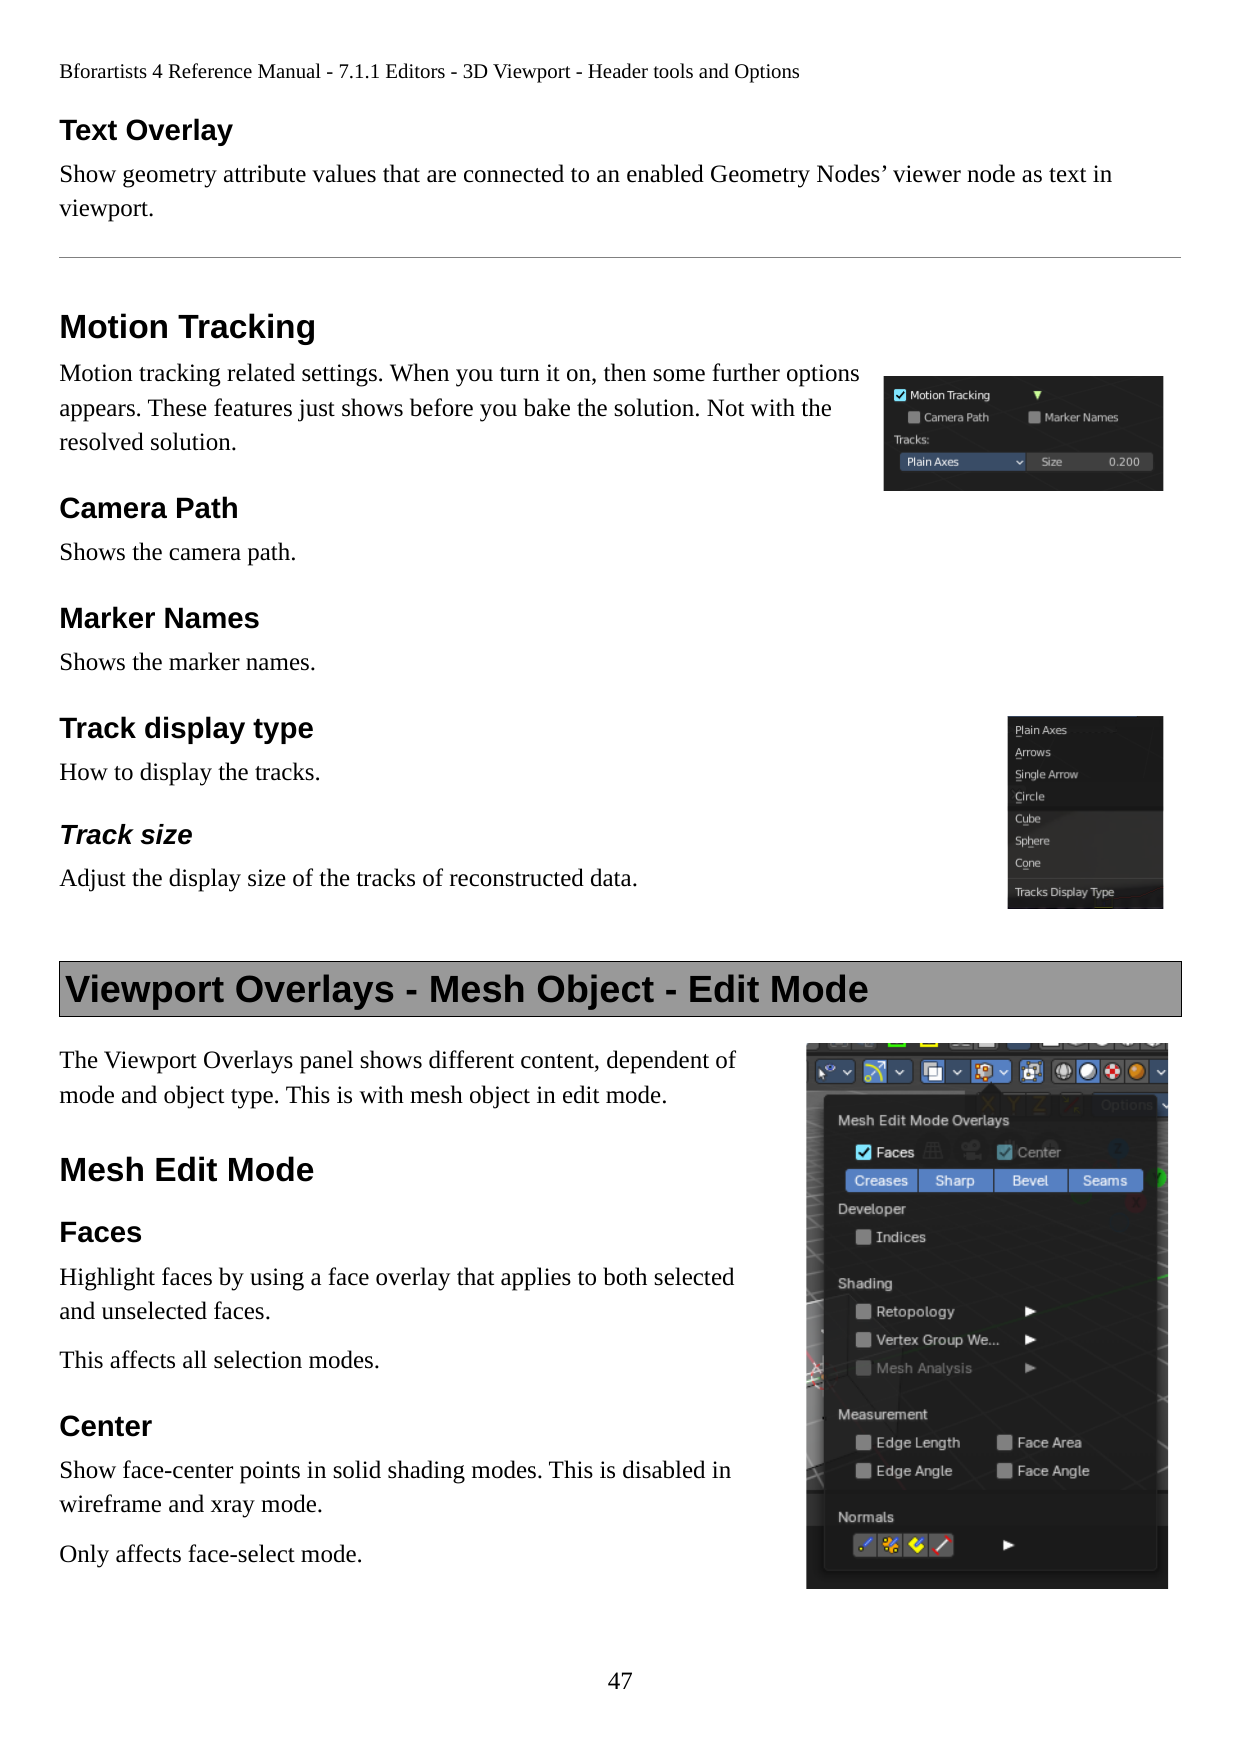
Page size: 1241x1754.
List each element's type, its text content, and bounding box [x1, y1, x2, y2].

text Shows the camera path. [59, 537, 1181, 566]
picture [806, 1043, 1169, 1589]
subtitle Text Overlay [59, 113, 1181, 146]
table_header Viewport Overlays - Mesh Object - Edit Mode [60, 962, 1181, 1016]
subtitle Mesh Edit Mode [59, 1150, 806, 1188]
text Motion tracking related settings. When you turn it on, then some further options appears. These features just shows before you bake the solution. Not with the resolved solution. [59, 358, 1181, 456]
picture [1007, 716, 1164, 909]
text Only affects face-select mode. [59, 1539, 806, 1567]
picture [883, 376, 1164, 491]
text Show geometry attribute values that are connected to an enabled Geometry Nodes’ viewer node as text in viewport. [59, 159, 1181, 222]
subtitle [1169, 1215, 1181, 1249]
text This affects all selection modes. [59, 1345, 806, 1374]
subtitle Center [59, 1409, 806, 1443]
subtitle [1169, 1409, 1181, 1443]
subtitle Faces [59, 1215, 806, 1249]
subtitle [1169, 1150, 1181, 1188]
text Highlight faces by using a face overlay that applies to both selected and unselected faces. [59, 1262, 806, 1325]
text How to display the tracks. [59, 757, 1007, 786]
subtitle Marker Names [59, 601, 1181, 635]
subtitle Motion Tracking [59, 307, 1181, 346]
text Show face-center points in solid shading modes. This is disabled in wireframe and xray mode. [59, 1455, 806, 1518]
subtitle Camera Path [59, 491, 1181, 525]
subtitle [1164, 819, 1181, 851]
text The Viewport Overlays panel shows different content, dependent of mode and object type. This is with mesh object in edit mode. [59, 1045, 806, 1108]
subtitle Track size [59, 819, 1007, 851]
text Shows the marker names. [59, 647, 1181, 676]
subtitle Track display type [59, 711, 1181, 745]
text Adjust the display size of the tracks of reconstructed data. [59, 863, 1007, 892]
